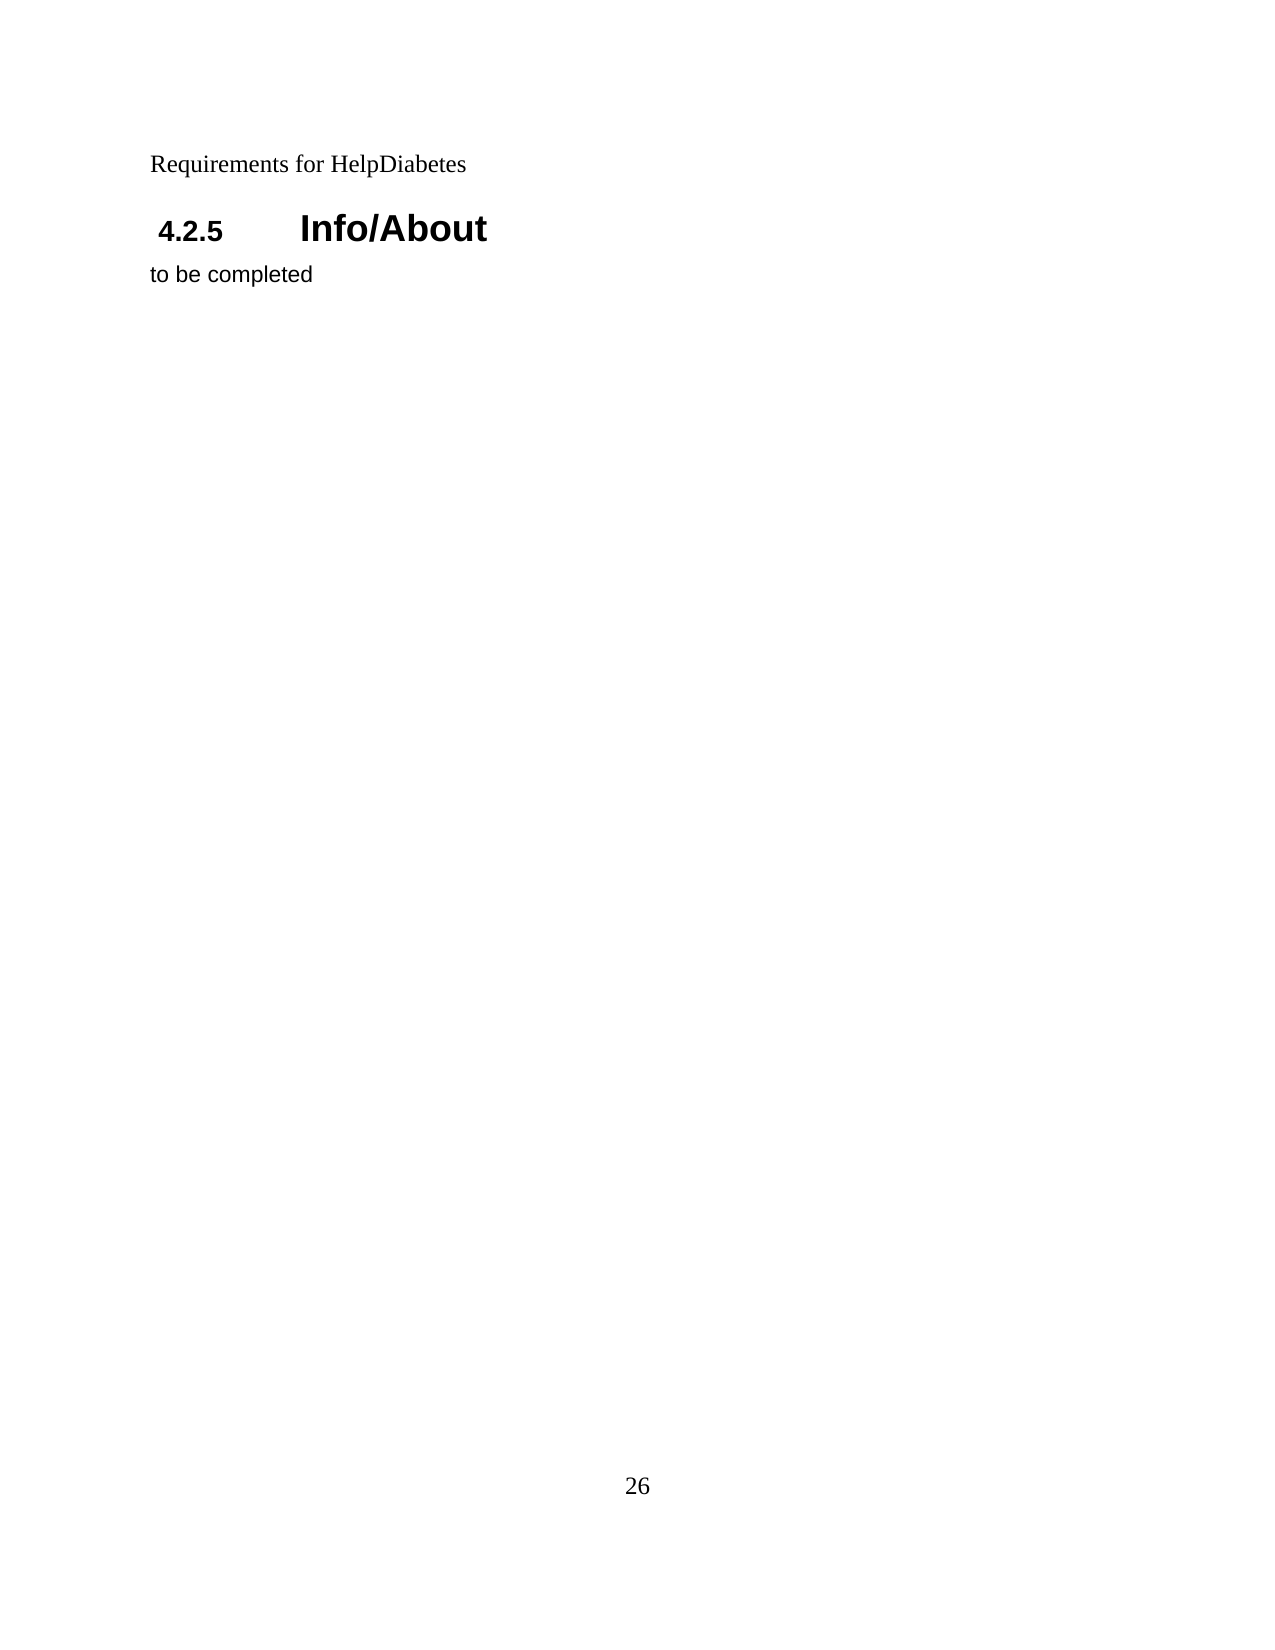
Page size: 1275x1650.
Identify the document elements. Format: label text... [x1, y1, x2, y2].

text to be completed [150, 262, 1125, 287]
subtitle Info/About [150, 207, 1125, 249]
